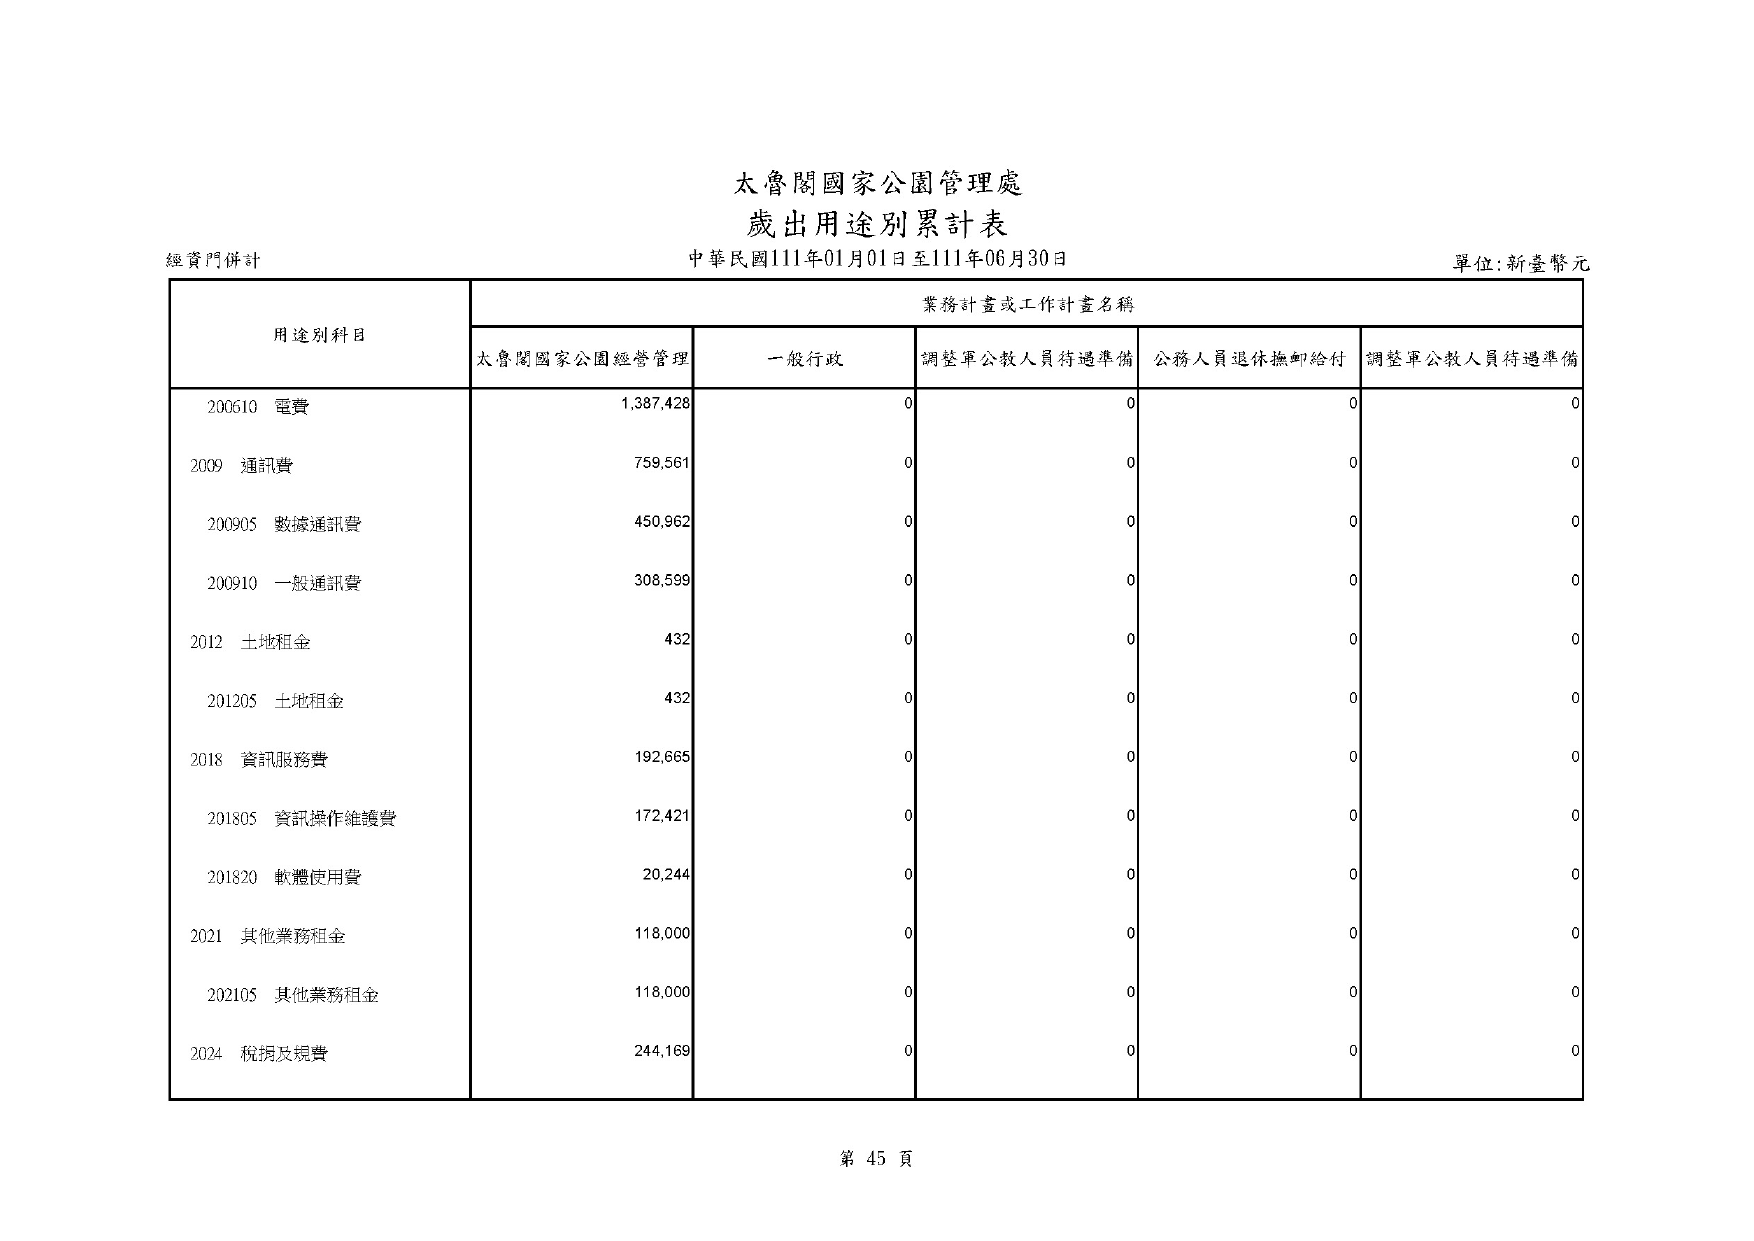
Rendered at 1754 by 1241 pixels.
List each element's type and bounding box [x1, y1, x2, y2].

picture [59, 59, 1695, 1216]
